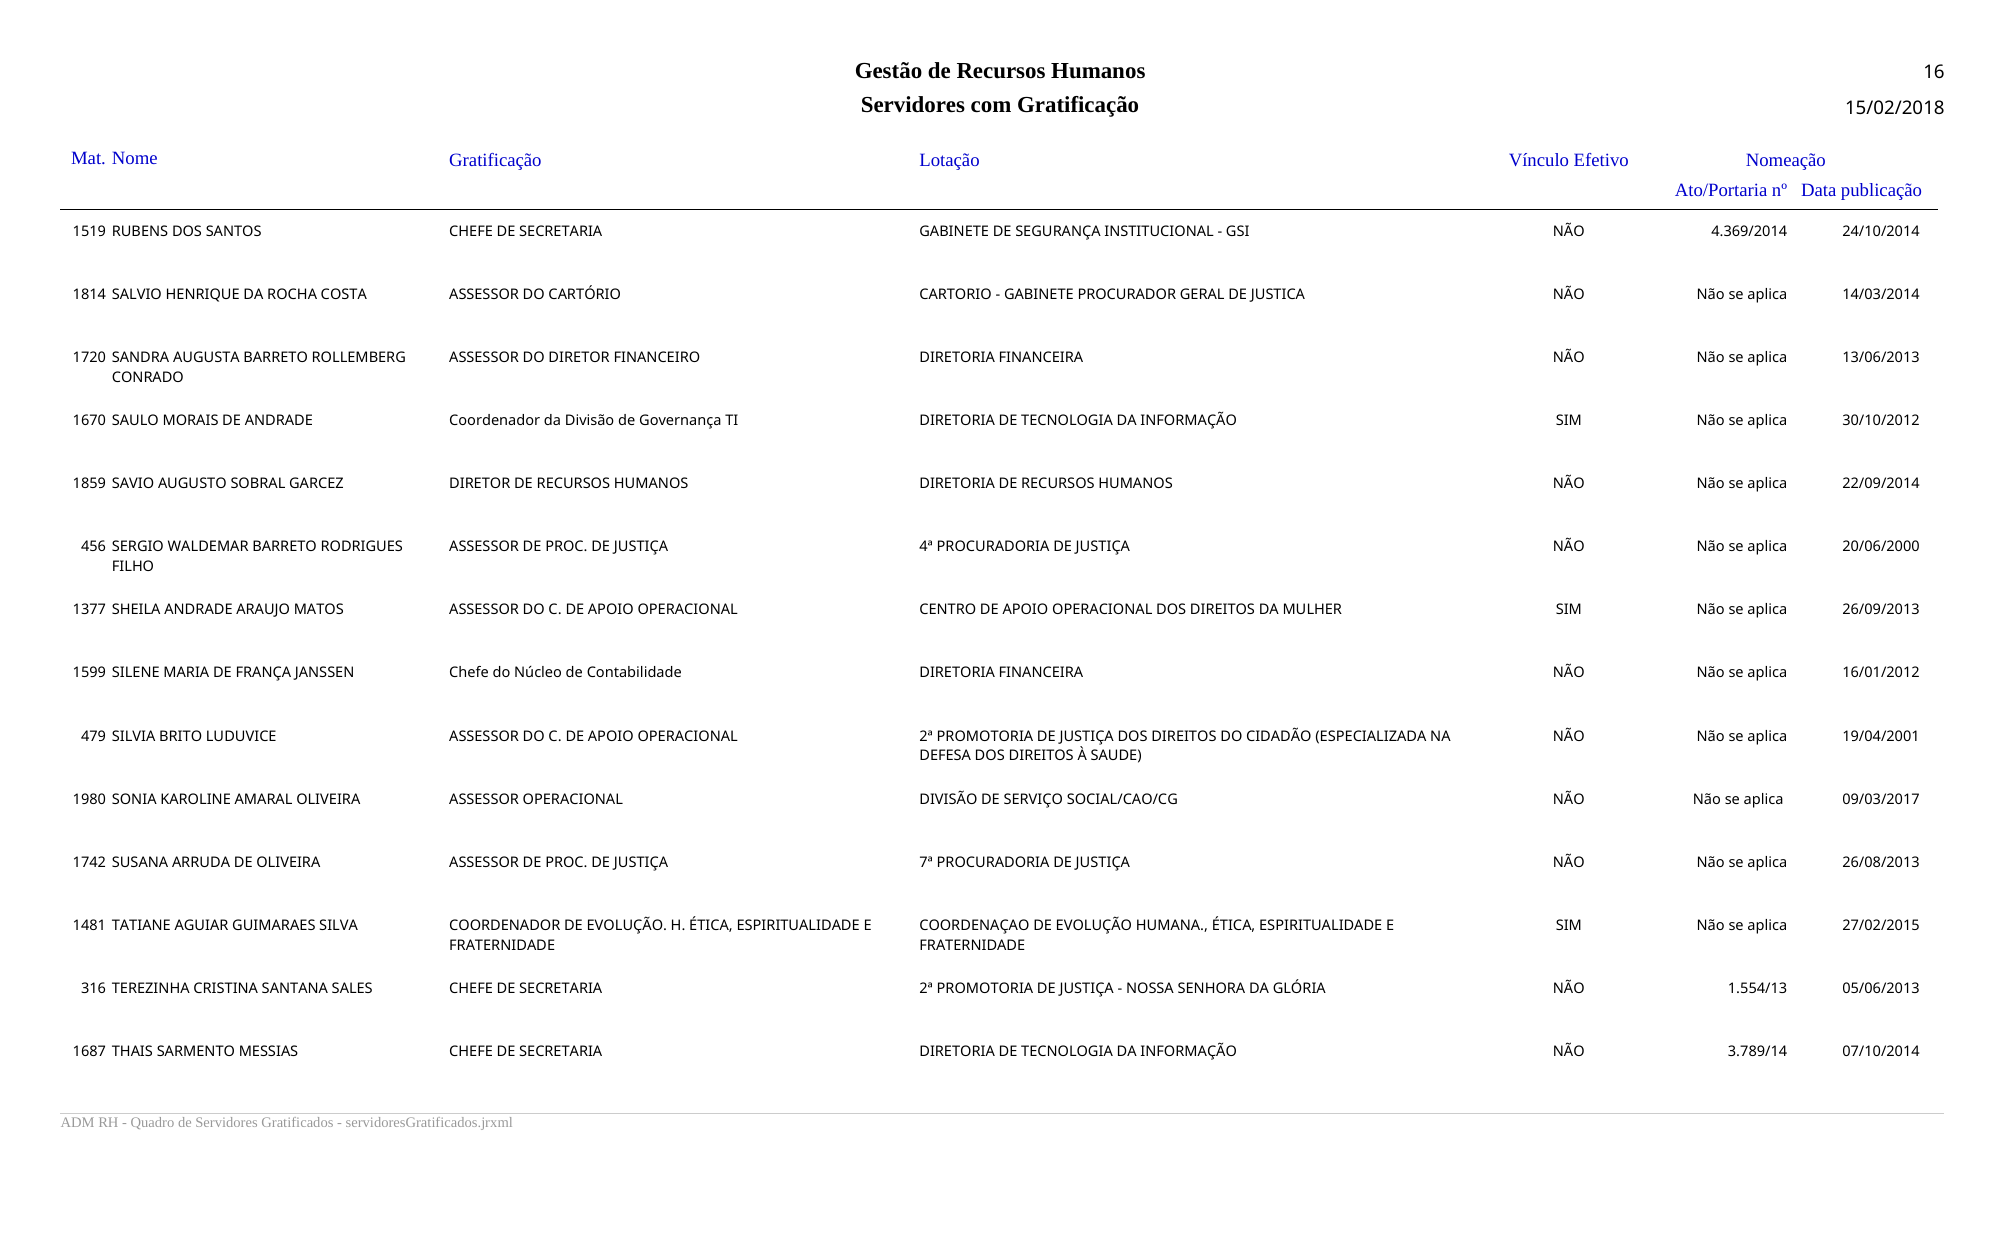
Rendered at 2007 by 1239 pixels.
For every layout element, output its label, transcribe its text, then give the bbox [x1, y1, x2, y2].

table_cell [0, 768, 112, 785]
table_cell DIRETORIA DE TECNOLOGIA DA INFORMAÇÃO [919, 410, 1486, 470]
table_cell [0, 220, 9, 249]
table_cell [0, 85, 2007, 91]
table_cell [1486, 473, 1495, 501]
table_cell [0, 789, 9, 817]
table_cell [106, 284, 112, 312]
table_cell [910, 894, 919, 912]
table_cell [1642, 943, 2007, 957]
table_cell [1787, 536, 1792, 564]
table_cell [1920, 789, 2007, 817]
table_cell NÃO [1495, 473, 1642, 515]
table_cell [1486, 915, 1495, 943]
table_cell [910, 691, 919, 704]
table_cell [1642, 249, 2007, 262]
table_cell Lotação [919, 149, 1486, 178]
table_cell DIVISÃO DE SERVIÇO SOCIAL/CAO/CG [919, 789, 1486, 848]
table_cell [1486, 831, 2007, 848]
table_cell SANDRA AUGUSTA BARRETO ROLLEMBERG CONRADO [112, 347, 440, 407]
table_cell NÃO [1495, 725, 1642, 767]
table_cell SUSANA ARRUDA DE OLIVEIRA [112, 852, 440, 912]
table_cell [1787, 473, 1792, 501]
table_cell [0, 1101, 2007, 1113]
table_cell 30/10/2012 [1793, 410, 1919, 438]
table_cell [0, 725, 9, 754]
table_cell [0, 123, 2007, 147]
table_cell [0, 284, 9, 312]
table_cell [1642, 817, 2007, 831]
table_cell [1486, 220, 1495, 249]
table_cell [440, 501, 449, 515]
table_cell [910, 410, 919, 438]
table_cell ASSESSOR DO DIRETOR FINANCEIRO [449, 347, 910, 407]
table_cell [910, 641, 919, 659]
table_cell [106, 536, 112, 564]
table_cell Não se aplica [1649, 536, 1787, 564]
table_cell [440, 852, 449, 880]
table_cell [1486, 599, 1495, 628]
table_cell [910, 263, 919, 280]
table_cell [1642, 284, 1649, 312]
table_cell 07/10/2014 [1793, 1041, 1919, 1069]
table_cell [106, 149, 112, 177]
table_cell [1486, 410, 1495, 438]
table_cell [0, 473, 9, 501]
table_cell 27/02/2015 [1793, 915, 1919, 943]
table_cell [106, 725, 112, 754]
table_cell DIRETORIA DE TECNOLOGIA DA INFORMAÇÃO [919, 1041, 1486, 1101]
table_cell [1642, 438, 2007, 452]
table_cell Gestão de Recursos Humanos [213, 57, 1787, 85]
table_cell 16 [1790, 59, 1944, 85]
table_cell [0, 662, 9, 691]
table_cell 05/06/2013 [1793, 978, 1919, 1006]
table_cell NÃO [1495, 662, 1642, 704]
table_cell ADM RH - Quadro de Servidores Gratificados - servidoresGratificados.jrxml [60, 1114, 1944, 1137]
table_cell [1787, 410, 1792, 438]
table_cell NÃO [1495, 284, 1642, 326]
table_cell [0, 375, 112, 389]
table_cell [440, 691, 449, 704]
table_cell Não se aplica [1649, 599, 1787, 628]
table_cell [1787, 725, 1792, 754]
table_cell [0, 389, 112, 407]
table_cell [440, 578, 449, 596]
table_cell [910, 628, 919, 641]
table_cell DIRETOR DE RECURSOS HUMANOS [449, 473, 910, 533]
table_cell [910, 438, 919, 452]
table_cell [1486, 662, 1495, 691]
table_cell [1642, 852, 1649, 880]
table_cell [910, 284, 919, 312]
table_cell [440, 725, 449, 754]
table_cell ASSESSOR OPERACIONAL [449, 789, 910, 848]
table_cell [910, 725, 919, 754]
table_cell 24/10/2014 [1793, 220, 1919, 249]
table_cell [1642, 599, 1649, 628]
table_cell [1486, 1083, 2007, 1101]
table_cell [106, 410, 112, 438]
table_cell 3.789/14 [1649, 1041, 1787, 1069]
table_cell [440, 978, 449, 1006]
table_cell [1920, 725, 2007, 754]
table_cell [0, 831, 112, 848]
table_cell [0, 943, 112, 957]
table_cell NÃO [1495, 978, 1642, 1020]
table_cell [1642, 312, 2007, 326]
table_cell Não se aplica [1649, 789, 1787, 817]
table_cell Data publicação [1787, 179, 1922, 208]
table_cell [0, 978, 9, 1006]
table_cell Ato/Portaria nº [1649, 179, 1787, 208]
table_cell 16/01/2012 [1793, 662, 1919, 691]
table_cell [0, 347, 9, 375]
table_cell [0, 691, 112, 704]
table_cell [910, 1020, 919, 1038]
table_cell NÃO [1495, 536, 1642, 578]
table_cell SALVIO HENRIQUE DA ROCHA COSTA [112, 284, 440, 343]
table_cell [0, 1083, 112, 1101]
table_cell 1814 [9, 284, 106, 312]
table_cell Vínculo Efetivo [1495, 149, 1642, 178]
table_cell [1486, 880, 1495, 894]
table_cell Nomeação [1649, 149, 1922, 178]
table_cell [910, 578, 919, 596]
table_cell Não se aplica [1649, 915, 1787, 943]
table_cell [440, 599, 449, 628]
table_cell [440, 312, 449, 326]
table_cell [440, 943, 449, 957]
table_cell DIRETORIA DE RECURSOS HUMANOS [919, 473, 1486, 533]
table_cell [1922, 179, 2007, 208]
table_cell Não se aplica [1649, 410, 1787, 438]
table_cell 2ª PROMOTORIA DE JUSTIÇA - NOSSA SENHORA DA GLÓRIA [919, 978, 1486, 1038]
table_cell [1787, 347, 1792, 375]
table_cell [440, 1070, 449, 1083]
table_cell [1486, 578, 2007, 596]
table_cell [440, 347, 449, 375]
table_cell [1486, 1041, 1495, 1069]
table_cell [199, 149, 449, 177]
table_cell 1859 [9, 473, 106, 501]
table_cell [910, 389, 919, 407]
table_cell [910, 375, 919, 389]
table_cell Servidores com Gratificação [213, 91, 1787, 123]
table_cell [1486, 957, 2007, 975]
table_cell Não se aplica [1649, 284, 1787, 312]
table_cell [910, 789, 919, 817]
table_cell Coordenador da Divisão de Governança TI [449, 410, 910, 470]
table_cell [0, 1006, 112, 1020]
table_cell [910, 452, 919, 470]
table_cell [440, 789, 449, 817]
table_cell [1642, 1041, 1649, 1069]
table_cell Não se aplica [1649, 725, 1787, 754]
table_cell [440, 817, 449, 831]
table_cell [1486, 704, 2007, 722]
table_cell 22/09/2014 [1793, 473, 1919, 501]
table_cell [1486, 641, 2007, 659]
table_cell [106, 473, 112, 501]
table_cell 316 [9, 978, 106, 1006]
table_cell [1486, 1006, 1495, 1020]
table_cell 1670 [9, 410, 106, 438]
table_cell [440, 641, 449, 659]
table_cell [1787, 978, 1792, 1006]
table_cell CHEFE DE SECRETARIA [449, 1041, 910, 1101]
table_cell [1642, 375, 2007, 389]
table_cell [0, 1041, 9, 1069]
table_cell [1642, 691, 2007, 704]
table_cell [1642, 754, 2007, 767]
table_cell [910, 817, 919, 831]
table_cell [1642, 410, 1649, 438]
table_cell [0, 957, 112, 975]
table_cell [0, 1020, 112, 1038]
table_cell [0, 263, 112, 280]
table_cell [1486, 943, 1495, 957]
table_cell [1486, 1070, 1495, 1083]
table_cell [1787, 220, 1792, 249]
table_cell ASSESSOR DE PROC. DE JUSTIÇA [449, 536, 910, 596]
table_cell [0, 536, 9, 564]
table_cell [1486, 284, 1495, 312]
table_cell DIRETORIA FINANCEIRA [919, 662, 1486, 722]
table_cell [0, 438, 112, 452]
table_cell [1945, 95, 2007, 123]
table_cell SERGIO WALDEMAR BARRETO RODRIGUES FILHO [112, 536, 440, 596]
table_cell [0, 628, 112, 641]
table_cell [0, 852, 9, 880]
table_cell 09/03/2017 [1793, 789, 1919, 817]
table_cell [1920, 852, 2007, 880]
table_cell [1920, 410, 2007, 438]
table_cell ASSESSOR DO C. DE APOIO OPERACIONAL [449, 725, 910, 785]
table_cell [910, 880, 919, 894]
table_cell [1920, 978, 2007, 1006]
table_cell [1486, 389, 2007, 407]
table_cell [910, 704, 919, 722]
table_cell [440, 1020, 449, 1038]
table_cell [910, 915, 919, 943]
table_cell [0, 179, 1649, 208]
table_cell 1687 [9, 1041, 106, 1069]
table_cell ASSESSOR DO C. DE APOIO OPERACIONAL [449, 599, 910, 659]
table_cell [106, 347, 112, 375]
table_cell SONIA KAROLINE AMARAL OLIVEIRA [112, 789, 440, 848]
table_cell 1377 [9, 599, 106, 628]
table_cell 1980 [9, 789, 106, 817]
table_cell [0, 501, 112, 515]
table_cell [1787, 662, 1792, 691]
table_cell [910, 1070, 919, 1083]
table_cell ASSESSOR DE PROC. DE JUSTIÇA [449, 852, 910, 912]
table_cell [1486, 536, 1495, 564]
table_cell [1486, 452, 2007, 470]
table_cell CARTORIO - GABINETE PROCURADOR GERAL DE JUSTICA [919, 284, 1486, 343]
table_cell SAVIO AUGUSTO SOBRAL GARCEZ [112, 473, 440, 533]
table_cell DIRETORIA FINANCEIRA [919, 347, 1486, 407]
table_cell 20/06/2000 [1793, 536, 1919, 564]
table_cell [910, 536, 919, 564]
table_cell 1519 [9, 220, 106, 249]
table_cell [106, 1041, 112, 1069]
table_cell [1920, 220, 2007, 249]
table_cell [0, 599, 9, 628]
table_cell [1787, 599, 1792, 628]
table_cell NÃO [1495, 1041, 1642, 1083]
table_cell [1486, 312, 1495, 326]
table_cell [1486, 817, 1495, 831]
table_cell [440, 894, 449, 912]
table_cell [440, 410, 449, 438]
table_cell 15/02/2018 [1790, 95, 1944, 123]
table_cell [440, 662, 449, 691]
table_cell [440, 628, 449, 641]
table_cell [1642, 978, 1649, 1006]
table_cell 26/09/2013 [1793, 599, 1919, 628]
table_cell 19/04/2001 [1793, 725, 1919, 754]
table_cell [1486, 754, 1495, 767]
table_cell [1787, 789, 1792, 817]
table_cell [910, 943, 919, 957]
table_cell TATIANE AGUIAR GUIMARAES SILVA [112, 915, 440, 975]
table_cell [106, 852, 112, 880]
table_cell [1787, 1041, 1792, 1069]
table_cell [0, 211, 2007, 220]
table_cell CHEFE DE SECRETARIA [449, 978, 910, 1038]
table_cell [0, 59, 213, 85]
table_cell [1920, 347, 2007, 375]
table_cell [440, 565, 449, 578]
table_cell SIM [1495, 599, 1642, 641]
table_cell 13/06/2013 [1793, 347, 1919, 375]
table_cell [440, 263, 449, 280]
table_cell [1920, 662, 2007, 691]
table_cell [1642, 1006, 2007, 1020]
table_cell [910, 1083, 919, 1101]
table_cell [440, 515, 449, 533]
table_cell [910, 473, 919, 501]
table_cell SIM [1495, 915, 1642, 957]
table_cell TEREZINHA CRISTINA SANTANA SALES [112, 978, 440, 1038]
table_cell [1642, 628, 2007, 641]
table_cell [1486, 515, 2007, 533]
table_cell [1787, 284, 1792, 312]
table_cell NÃO [1495, 347, 1642, 389]
table_cell [910, 515, 919, 533]
table_cell [1642, 501, 2007, 515]
table_cell [1486, 249, 1495, 262]
table_cell SIM [1495, 410, 1642, 452]
table_cell [0, 641, 112, 659]
table_cell SILENE MARIA DE FRANÇA JANSSEN [112, 662, 440, 722]
table_cell [1642, 915, 1649, 943]
table_cell CENTRO DE APOIO OPERACIONAL DOS DIREITOS DA MULHER [919, 599, 1486, 659]
table_cell [440, 1041, 449, 1069]
table_cell [1486, 691, 1495, 704]
table_cell [440, 957, 449, 975]
table_cell [1920, 536, 2007, 564]
table_cell [1642, 725, 1649, 754]
table_cell NÃO [1495, 220, 1642, 262]
table_cell Gratificação [449, 149, 910, 178]
table_cell [106, 220, 112, 249]
table_cell [1642, 536, 1649, 564]
table_cell [0, 149, 44, 177]
table_cell [1486, 326, 2007, 343]
table_cell Não se aplica [1649, 662, 1787, 691]
table_cell [440, 1083, 449, 1101]
table_cell [1486, 852, 1495, 880]
table_cell [910, 501, 919, 515]
table_cell [1642, 473, 1649, 501]
table_cell [440, 704, 449, 722]
table_cell [440, 389, 449, 407]
table_cell [440, 326, 449, 343]
table_cell [910, 565, 919, 578]
table_cell Não se aplica [1649, 347, 1787, 375]
table_cell [106, 662, 112, 691]
table_cell [440, 754, 449, 767]
table_cell [1486, 1020, 2007, 1038]
table_cell 14/03/2014 [1793, 284, 1919, 312]
table_cell NÃO [1495, 852, 1642, 894]
table_cell [0, 326, 112, 343]
table_cell [106, 599, 112, 628]
table_cell [0, 915, 9, 943]
table_cell [1486, 789, 1495, 817]
table_cell [1642, 565, 2007, 578]
table_cell [910, 768, 919, 785]
table_cell [1642, 220, 1649, 249]
table_cell [1642, 880, 2007, 894]
table_cell [910, 312, 919, 326]
table_cell 456 [9, 536, 106, 564]
table_cell [0, 410, 9, 438]
table_cell [0, 894, 112, 912]
table_cell [440, 438, 449, 452]
table_cell [1945, 1113, 2007, 1137]
table_cell SAULO MORAIS DE ANDRADE [112, 410, 440, 470]
table_cell [0, 1113, 60, 1137]
table_cell [910, 754, 919, 767]
table_cell [1486, 501, 1495, 515]
table_cell [1486, 894, 2007, 912]
table_cell [910, 599, 919, 628]
table_cell [1642, 789, 1649, 817]
table_cell [1486, 628, 1495, 641]
table_cell [440, 249, 449, 262]
table_header [0, 0, 2007, 57]
table_cell [0, 1070, 112, 1083]
table_cell [106, 789, 112, 817]
table_cell 1481 [9, 915, 106, 943]
table_cell [1920, 284, 2007, 312]
table_cell [1920, 1041, 2007, 1069]
table_cell Chefe do Núcleo de Contabilidade [449, 662, 910, 722]
table_cell [0, 578, 112, 596]
table_cell ASSESSOR DO CARTÓRIO [449, 284, 910, 343]
table_cell [0, 880, 112, 894]
table_cell 1.554/13 [1649, 978, 1787, 1006]
table_cell 1720 [9, 347, 106, 375]
table_header Nome [112, 147, 199, 177]
table_cell [106, 915, 112, 943]
table_cell 1742 [9, 852, 106, 880]
table_cell [440, 452, 449, 470]
table_cell [1787, 915, 1792, 943]
table_cell SHEILA ANDRADE ARAUJO MATOS [112, 599, 440, 659]
table_cell COORDENADOR DE EVOLUÇÃO. H. ÉTICA, ESPIRITUALIDADE E FRATERNIDADE [449, 915, 910, 975]
table_cell [910, 1041, 919, 1069]
table_cell [910, 347, 919, 375]
table_cell 7ª PROCURADORIA DE JUSTIÇA [919, 852, 1486, 912]
table_cell 479 [9, 725, 106, 754]
table_cell THAIS SARMENTO MESSIAS [112, 1041, 440, 1101]
table_cell [1642, 149, 1649, 177]
table_cell NÃO [1495, 789, 1642, 831]
table_cell [910, 220, 919, 249]
table_cell 26/08/2013 [1793, 852, 1919, 880]
table_cell [1642, 662, 1649, 691]
table_cell [910, 831, 919, 848]
table_header Mat. [44, 147, 106, 177]
table_cell [0, 704, 112, 722]
table_cell [1486, 263, 2007, 280]
table_cell [440, 915, 449, 943]
table_cell [910, 149, 919, 177]
table_cell [910, 978, 919, 1006]
table_cell [1642, 1070, 2007, 1083]
table_cell [1486, 375, 1495, 389]
table_cell CHEFE DE SECRETARIA [449, 220, 910, 280]
table_cell [1486, 149, 1495, 177]
table_cell [0, 312, 112, 326]
table_cell 4ª PROCURADORIA DE JUSTIÇA [919, 536, 1486, 596]
table_cell [1486, 978, 1495, 1006]
table_cell [1486, 768, 2007, 785]
table_cell SILVIA BRITO LUDUVICE [112, 725, 440, 785]
table_cell [440, 375, 449, 389]
table_cell [910, 662, 919, 691]
table_cell [1920, 473, 2007, 501]
table_cell [1787, 852, 1792, 880]
table_cell [440, 768, 449, 785]
table_cell [1486, 565, 1495, 578]
table_cell [440, 536, 449, 564]
table_cell 4.369/2014 [1649, 220, 1787, 249]
table_cell [106, 978, 112, 1006]
table_cell [1920, 915, 2007, 943]
table_cell [440, 284, 449, 312]
table_cell [1642, 347, 1649, 375]
table_cell [440, 880, 449, 894]
table_cell [1486, 347, 1495, 375]
table_cell [910, 326, 919, 343]
table_cell COORDENAÇAO DE EVOLUÇÃO HUMANA., ÉTICA, ESPIRITUALIDADE E FRATERNIDADE [919, 915, 1486, 975]
table_cell [1920, 599, 2007, 628]
table_cell [440, 473, 449, 501]
table_cell [910, 852, 919, 880]
table_cell [910, 957, 919, 975]
table_cell 2ª PROMOTORIA DE JUSTIÇA DOS DIREITOS DO CIDADÃO (ESPECIALIZADA NA DEFESA DOS DIREITOS À SAUDE) [919, 725, 1486, 785]
table_cell [1486, 438, 1495, 452]
table_cell Não se aplica [1649, 852, 1787, 880]
table_cell [0, 515, 112, 533]
table_cell Não se aplica [1649, 473, 1787, 501]
table_cell 1599 [9, 662, 106, 691]
table_cell [0, 249, 112, 262]
table_cell [0, 95, 213, 123]
table_cell [0, 452, 112, 470]
table_cell [440, 1006, 449, 1020]
table_cell [0, 817, 112, 831]
table_cell [910, 249, 919, 262]
table_cell [440, 831, 449, 848]
table_cell [0, 754, 112, 767]
table_cell [1922, 149, 2007, 177]
table_cell RUBENS DOS SANTOS [112, 220, 440, 280]
table_cell [0, 565, 112, 578]
table_cell [910, 1006, 919, 1020]
table_cell GABINETE DE SEGURANÇA INSTITUCIONAL - GSI [919, 220, 1486, 280]
table_cell [1486, 725, 1495, 754]
table_cell [440, 220, 449, 249]
table_cell [1945, 59, 2007, 85]
